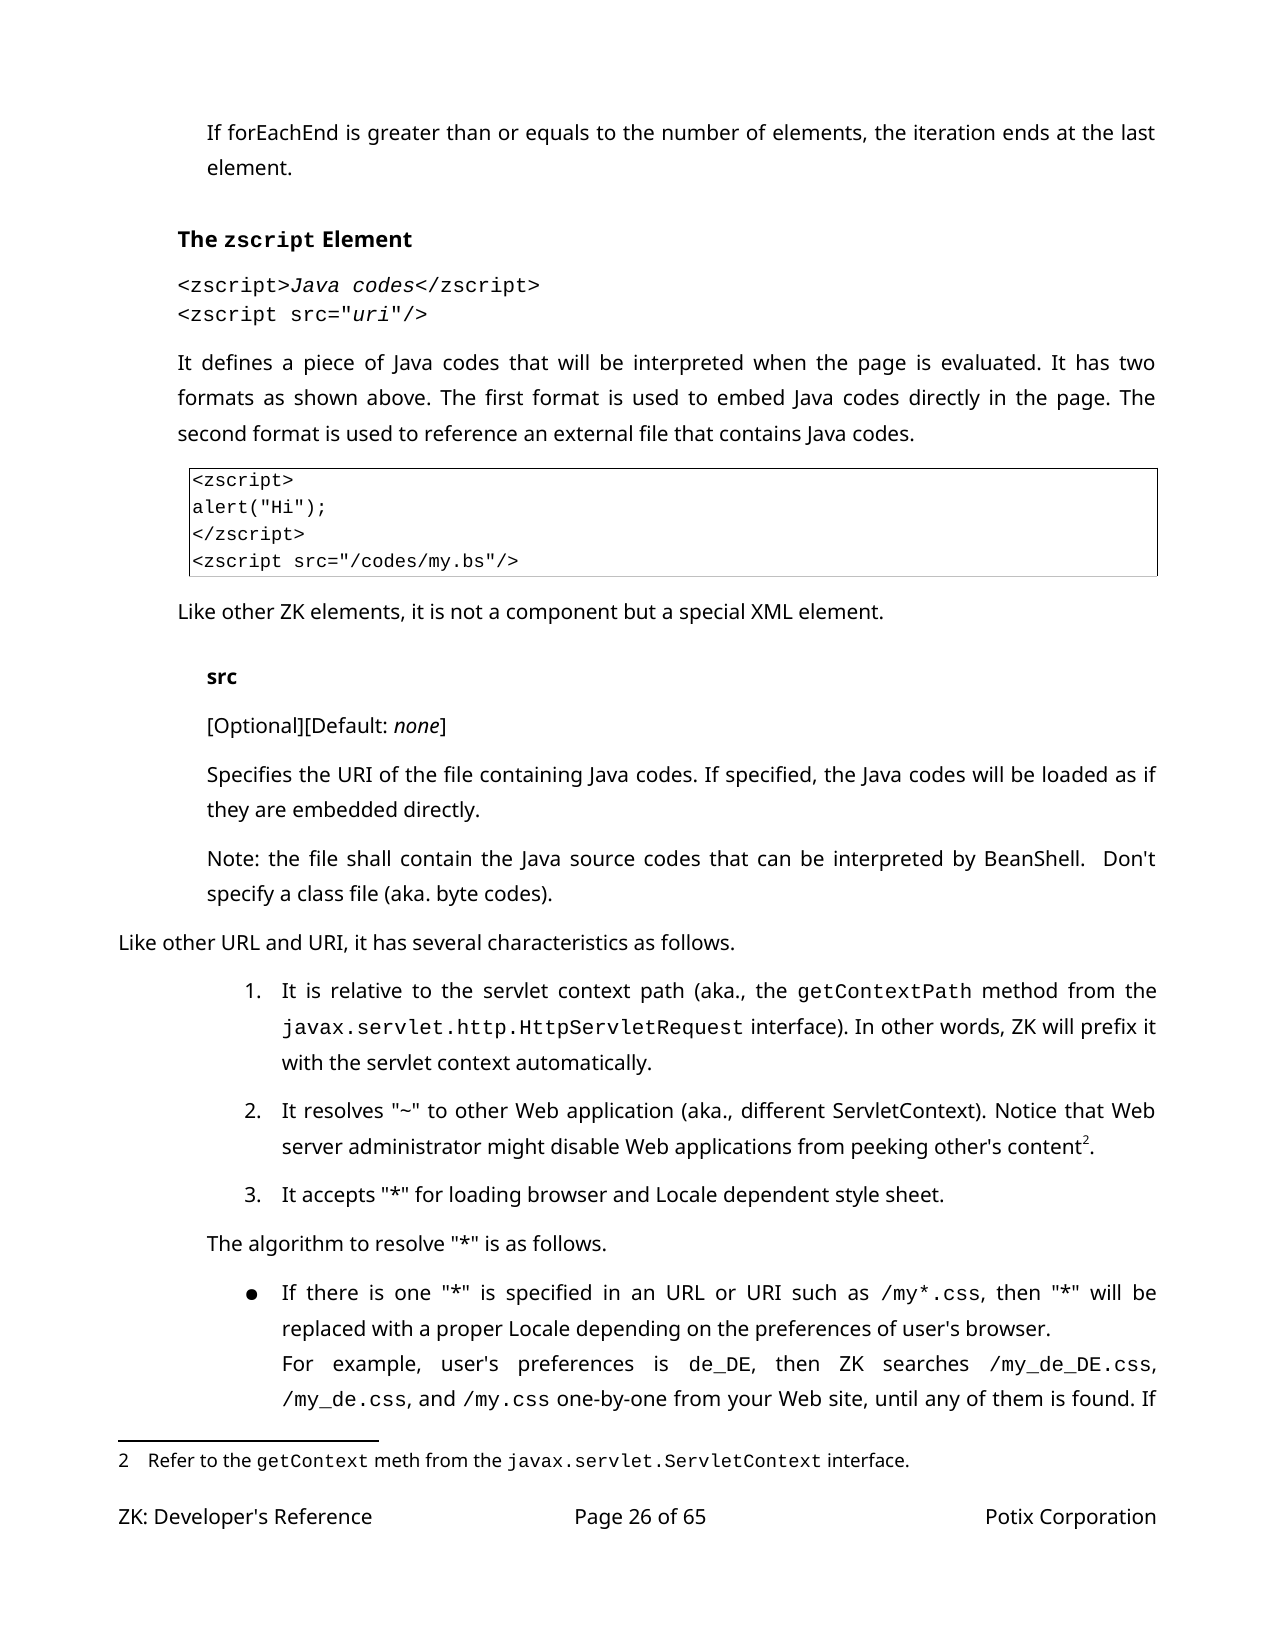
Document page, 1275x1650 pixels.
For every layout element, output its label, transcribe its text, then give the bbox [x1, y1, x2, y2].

text alert("Hi"); [190, 495, 1157, 519]
text Specifies the URI of the file containing Java codes. If specified, the Java codes will be loaded as if they are embedded directly. [207, 760, 1157, 823]
text The algorithm to resolve "*" is as follows. [207, 1229, 1157, 1258]
text </zscript> [190, 522, 1157, 546]
list If there is one "*" is specified in an URL or URI such as /my*.css, then "*" will be replaced with a proper Locale depending on the preferences of user's browser. For example, user's preferences is de_DE, then ZK searches /my_de_DE.css, /my_de.css, and /my.css one-by-one from your Web site, until any of them is found. If [244, 1278, 1157, 1413]
text <zscript src="/codes/my.bs"/> [190, 549, 1157, 576]
text <zscript> [190, 469, 1157, 492]
list It resolves "~" to other Web application (aka., different ServletContext). Notice that Web server administrator might disable Web applications from peeking other's content. [244, 1097, 1157, 1160]
text [Optional][Default: none] [207, 711, 1157, 739]
text Like other ZK elements, it is not a component but a special XML element. [177, 597, 1157, 625]
text It defines a piece of Java codes that will be interpreted when the page is evaluated. It has two formats as shown above. The first format is used to embed Java codes directly in the page. The second format is used to reference an external file that contains Java codes. [177, 348, 1157, 447]
subtitle src [207, 662, 1157, 690]
text Like other URL and URI, it has several characteristics as follows. [118, 928, 1157, 956]
list Refer to the getContext meth from the javax.servlet.ServletContext interface. [118, 1447, 1157, 1473]
text Note: the file shall contain the Java source codes that can be interpreted by BeanShell. Don't specify a class file (aka. byte codes). [207, 844, 1157, 907]
list It accepts "*" for loading browser and Locale dependent style sheet. [244, 1181, 1157, 1209]
text If forEachEnd is greater than or equals to the number of elements, the iteration ends at the last element. [207, 118, 1157, 182]
subtitle The zscript Element [177, 224, 1157, 254]
text <zscript>Java codes</zscript> <zscript src="uri"/> [177, 275, 1157, 328]
list It is relative to the servlet context path (aka., the getContextPath method from the javax.servlet.http.HttpServletRequest interface). In other words, ZK will prefix it with the servlet context automatically. [244, 977, 1157, 1076]
